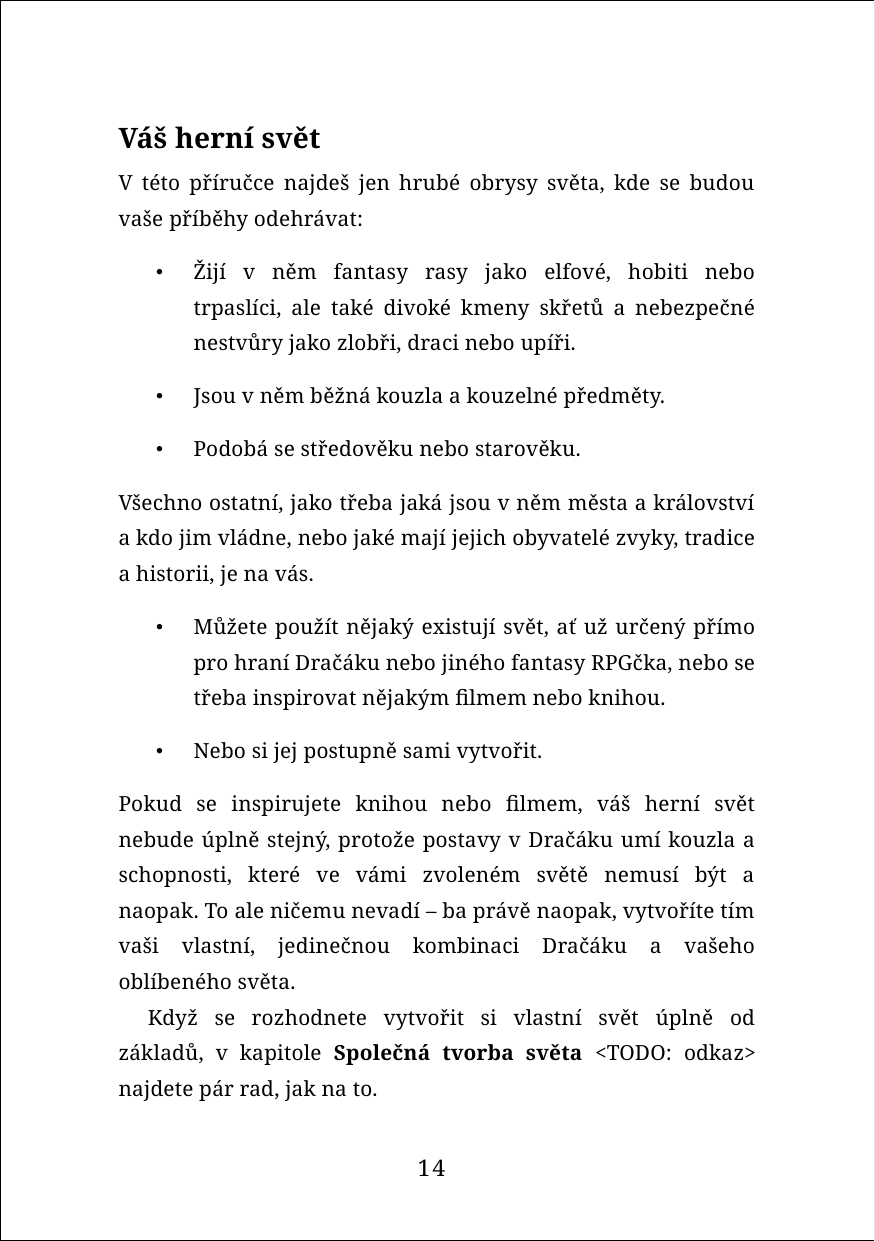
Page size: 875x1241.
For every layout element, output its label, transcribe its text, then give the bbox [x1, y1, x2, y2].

list Žijí v něm fantasy rasy jako elfové, hobiti nebo trpaslíci, ale také divoké kmeny skřetů a nebezpečné nestvůry jako zlobři, draci nebo upíři. [156, 257, 756, 357]
text Pokud se inspirujete knihou nebo filmem, váš herní svět nebude úplně stejný, protože postavy v Dračáku umí kouzla a schopnosti, které ve vámi zvoleném světě nemusí být a naopak. To ale ničemu nevadí – ba právě naopak, vytvoříte tím vaši vlastní, jedinečnou kombinaci Dračáku a vašeho oblíbeného světa. Když se rozhodnete vytvořit si vlastní svět úplně od základů, v kapitole Společná tvorba světa <TODO: odkaz> najdete pár rad, jak na to. [118, 789, 756, 1102]
list Podobá se středověku nebo starověku. [156, 434, 756, 463]
text V této příručce najdeš jen hrubé obrysy světa, kde se budou vaše příběhy odehrávat: [118, 168, 756, 232]
subtitle Váš herní svět [118, 118, 756, 157]
list Jsou v něm běžná kouzla a kouzelné předměty. [156, 381, 756, 410]
list Nebo si jej postupně sami vytvořit. [156, 736, 756, 765]
list Můžete použít nějaký existují svět, ať už určený přímo pro hraní Dračáku nebo jiného fantasy RPGčka, nebo se třeba inspirovat nějakým filmem nebo knihou. [156, 612, 756, 712]
text Všechno ostatní, jako třeba jaká jsou v něm města a království a kdo jim vládne, nebo jaké mají jejich obyvatelé zvyky, tradice a historii, je na vás. [118, 488, 756, 587]
